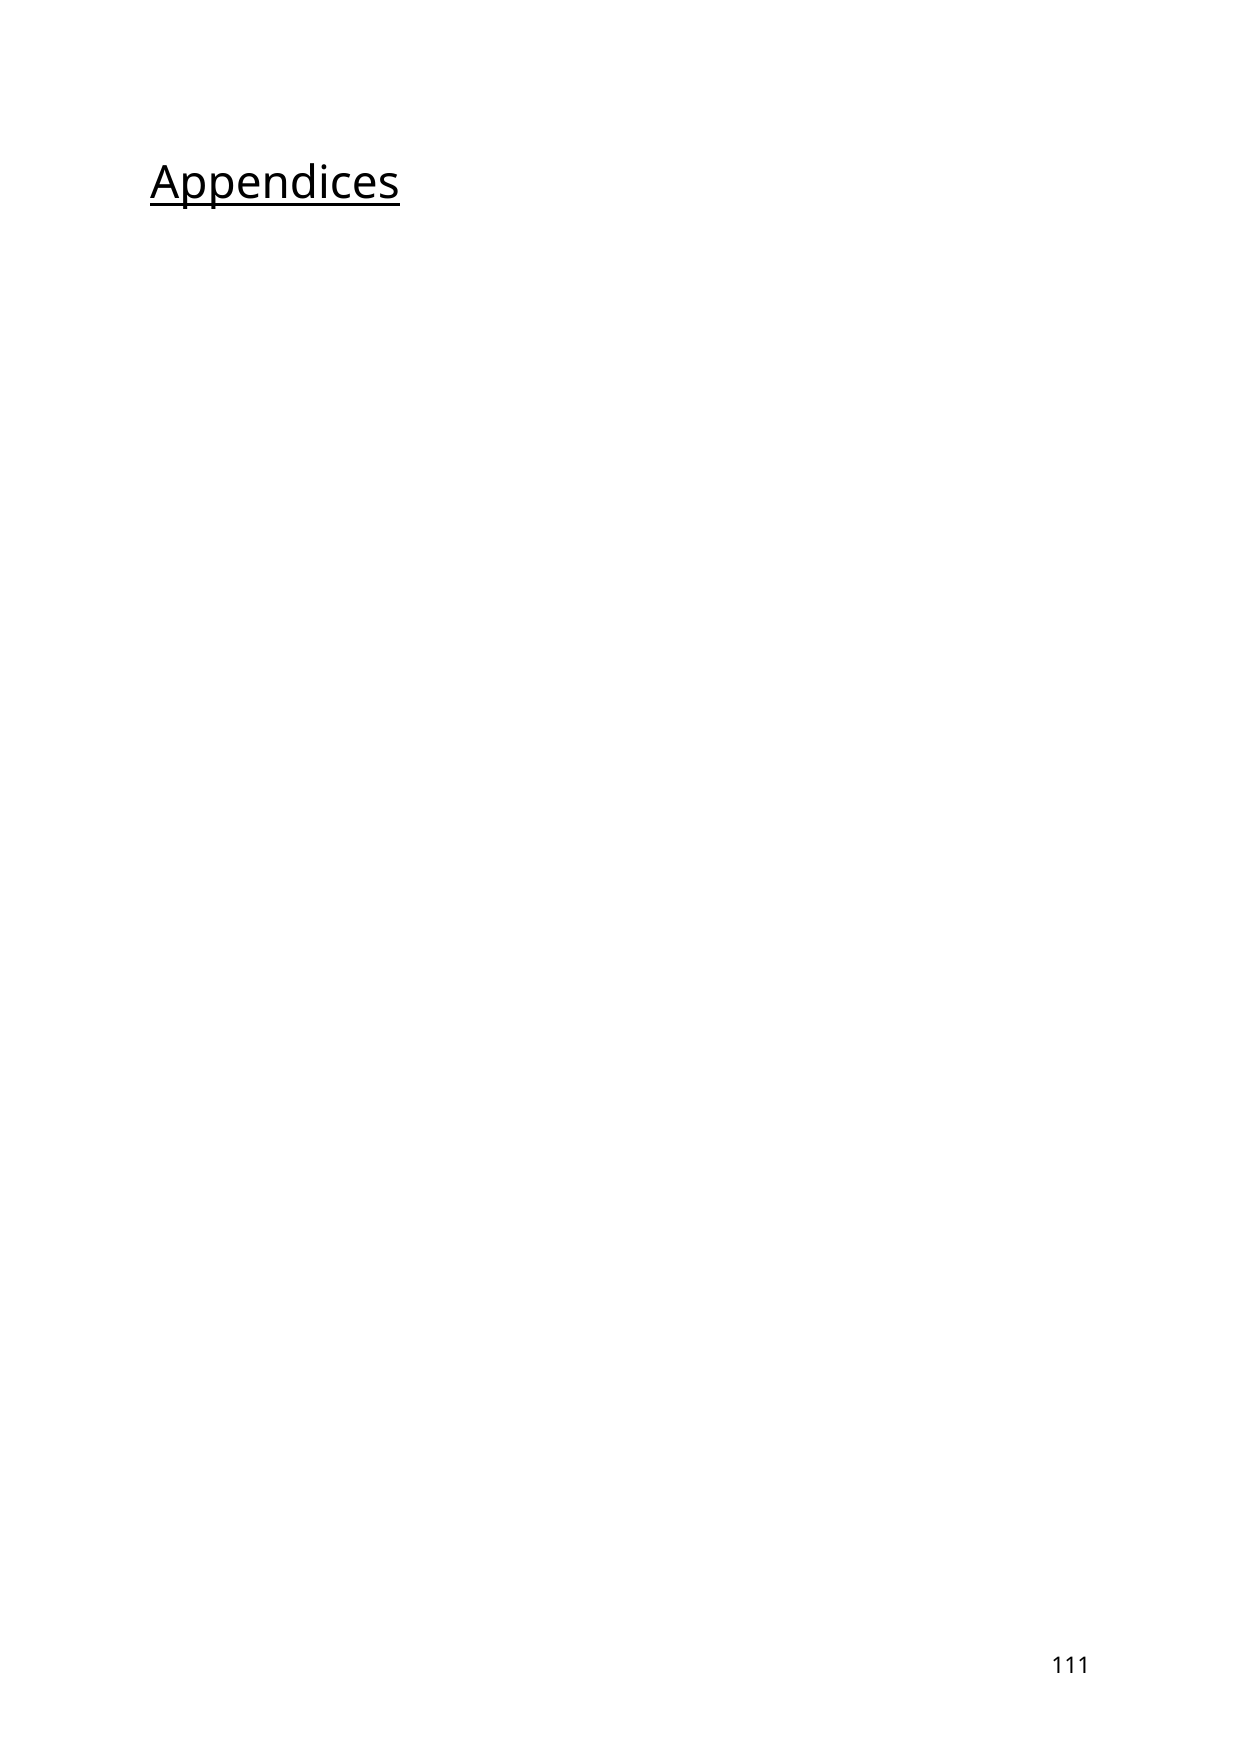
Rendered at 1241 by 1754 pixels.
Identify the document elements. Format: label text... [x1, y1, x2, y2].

subtitle Appendices [150, 150, 1090, 212]
